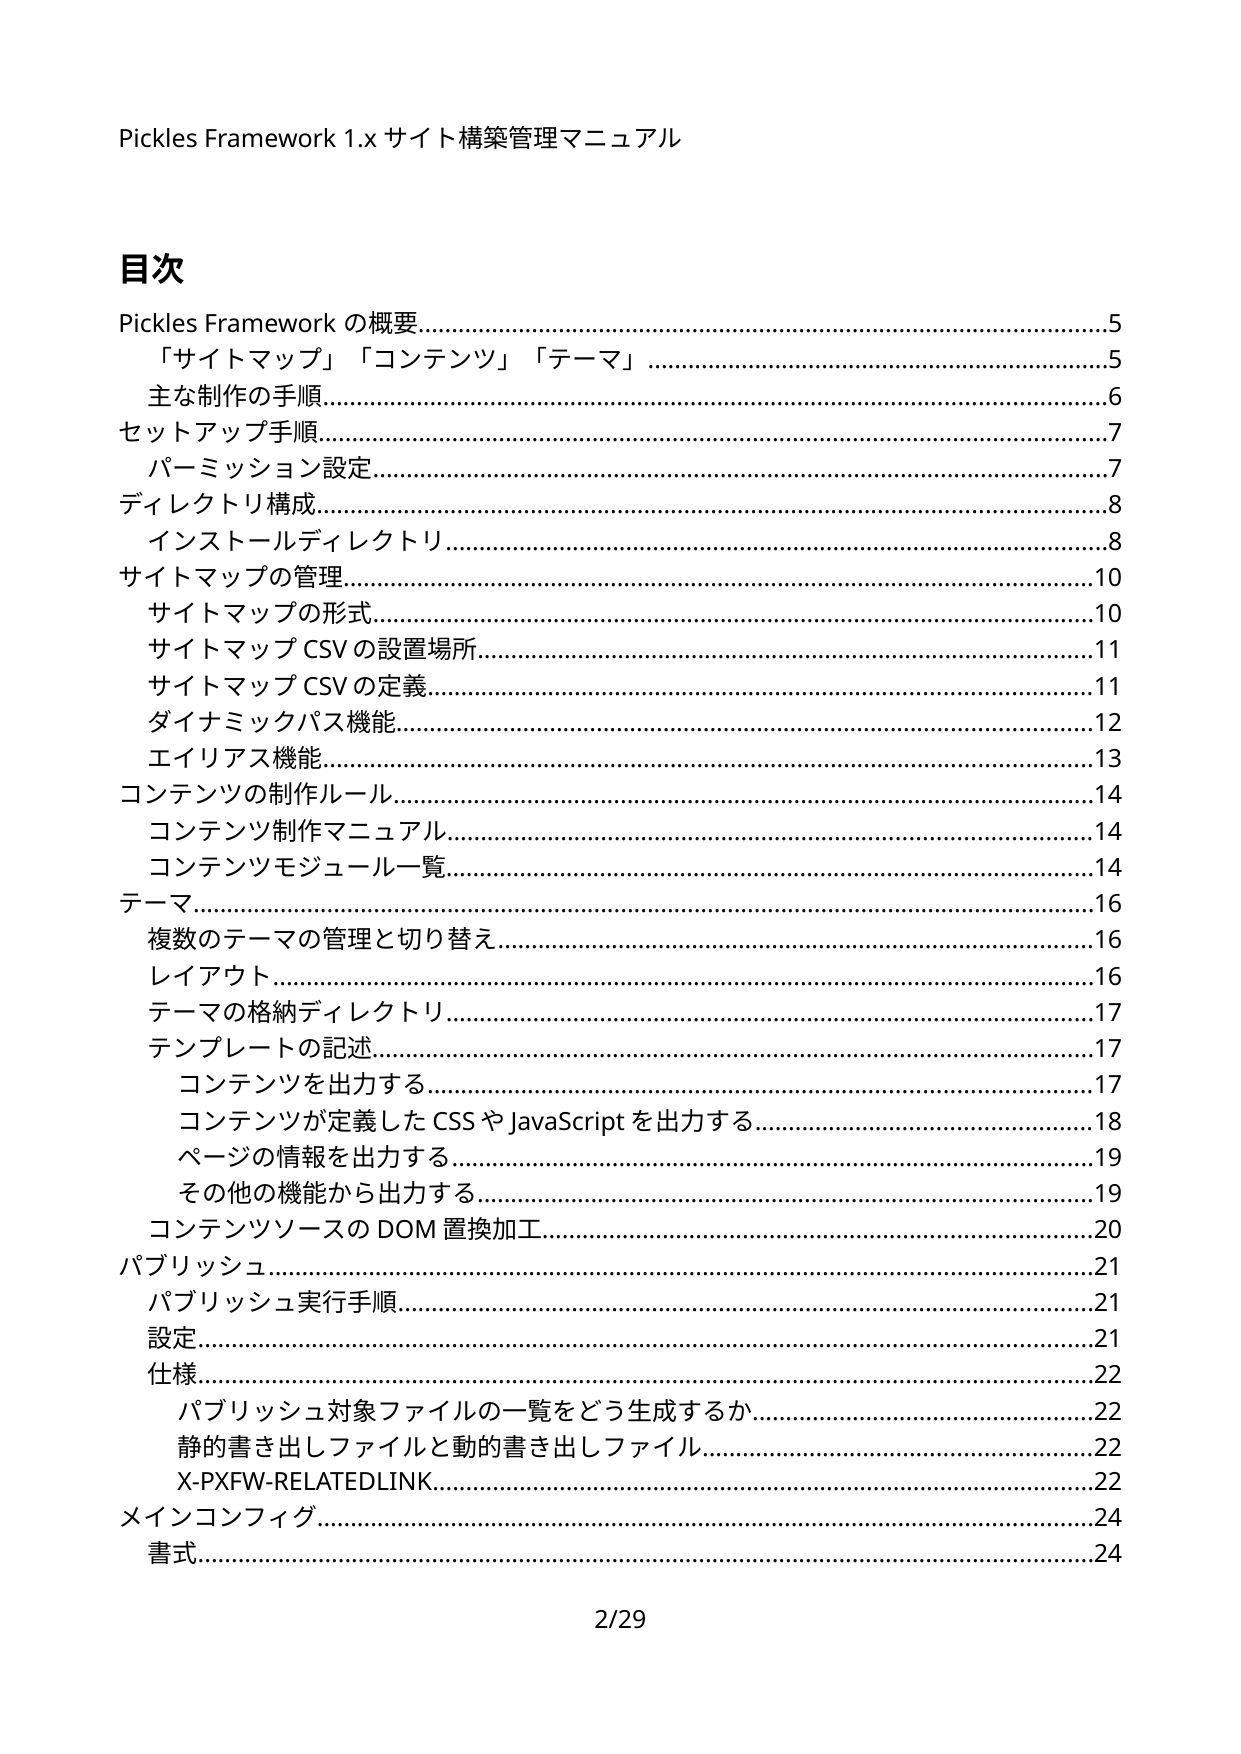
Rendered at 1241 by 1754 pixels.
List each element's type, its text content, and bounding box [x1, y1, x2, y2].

text コンテンツ制作マニュアル 14 [148, 811, 1122, 847]
text レイアウト 16 [148, 956, 1122, 992]
text 仕様 22 [148, 1355, 1122, 1391]
text コンテンツモジュール一覧 14 [148, 847, 1122, 884]
text サイトマップCSVの設置場所 11 [148, 630, 1122, 666]
text コンテンツが定義したCSSやJavaScriptを出力する 18 [177, 1101, 1122, 1137]
text サイトマップCSVの定義 11 [148, 666, 1122, 702]
text X-PXFW-RELATEDLINK 22 [177, 1464, 1122, 1498]
text テンプレートの記述 17 [148, 1029, 1122, 1065]
text メインコンフィグ 24 [118, 1498, 1122, 1534]
text ディレクトリ構成 8 [118, 485, 1122, 521]
text パーミッション設定 7 [148, 449, 1122, 485]
text コンテンツの制作ルール 14 [118, 775, 1122, 811]
text 主な制作の手順 6 [148, 376, 1122, 412]
text テーマの格納ディレクトリ 17 [148, 992, 1122, 1029]
text ページの情報を出力する 19 [177, 1137, 1122, 1174]
text ダイナミックパス機能 12 [148, 702, 1122, 739]
text エイリアス機能 13 [148, 739, 1122, 775]
text パブリッシュ 21 [118, 1246, 1122, 1282]
text テーマ 16 [118, 884, 1122, 920]
text サイトマップの管理 10 [118, 557, 1122, 594]
subtitle 目次 [118, 243, 1122, 291]
text 設定 21 [148, 1319, 1122, 1355]
text その他の機能から出力する 19 [177, 1174, 1122, 1210]
text セットアップ手順 7 [118, 412, 1122, 449]
text インストールディレクトリ 8 [148, 521, 1122, 557]
text 「サイトマップ」「コンテンツ」「テーマ」 5 [148, 340, 1122, 376]
text パブリッシュ対象ファイルの一覧をどう生成するか 22 [177, 1391, 1122, 1427]
text コンテンツを出力する 17 [177, 1065, 1122, 1101]
text コンテンツソースのDOM置換加工 20 [148, 1210, 1122, 1246]
text 静的書き出しファイルと動的書き出しファイル 22 [177, 1427, 1122, 1464]
text パブリッシュ実行手順 21 [148, 1282, 1122, 1319]
text 書式 24 [148, 1534, 1122, 1570]
text Pickles Framework の概要 5 [118, 304, 1122, 340]
text サイトマップの形式 10 [148, 594, 1122, 630]
text 複数のテーマの管理と切り替え 16 [148, 920, 1122, 956]
